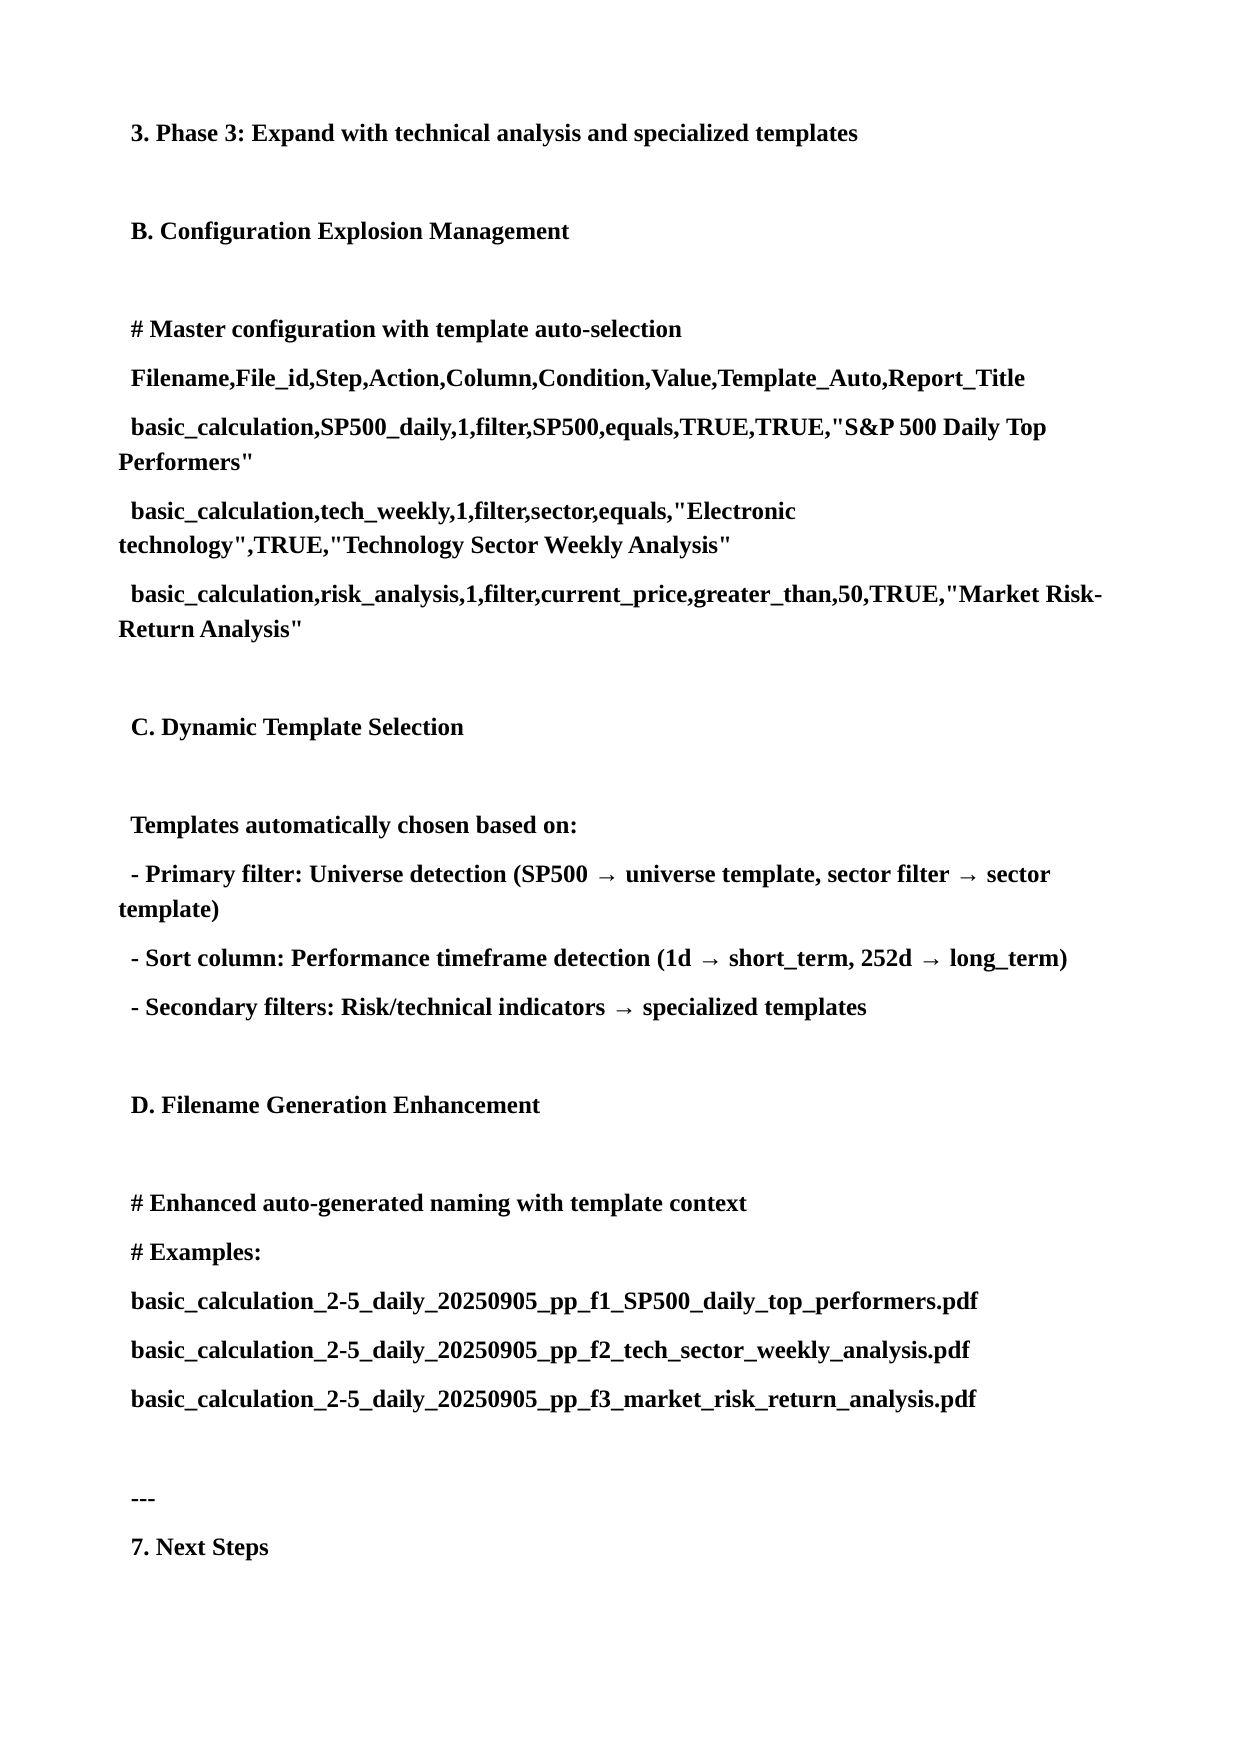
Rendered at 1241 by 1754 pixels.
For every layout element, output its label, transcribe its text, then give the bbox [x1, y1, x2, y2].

text basic_calculation,risk_analysis,1,filter,current_price,greater_than,50,TRUE,"Market Risk-Return Analysis" [118, 579, 1122, 643]
text - Sort column: Performance timeframe detection (1d → short_term, 252d → long_term) [118, 943, 1122, 972]
text - Secondary filters: Risk/technical indicators → specialized templates [118, 992, 1122, 1021]
text basic_calculation_2-5_daily_20250905_pp_f1_SP500_daily_top_performers.pdf [118, 1286, 1122, 1315]
text basic_calculation,tech_weekly,1,filter,sector,equals,"Electronic technology",TRUE,"Technology Sector Weekly Analysis" [118, 496, 1122, 559]
text Filename,File_id,Step,Action,Column,Condition,Value,Template_Auto,Report_Title [118, 363, 1122, 392]
text basic_calculation_2-5_daily_20250905_pp_f3_market_risk_return_analysis.pdf [118, 1384, 1122, 1413]
text basic_calculation_2-5_daily_20250905_pp_f2_tech_sector_weekly_analysis.pdf [118, 1335, 1122, 1364]
text 3. Phase 3: Expand with technical analysis and specialized templates [118, 118, 1122, 147]
text 7. Next Steps [118, 1532, 1122, 1560]
text Templates automatically chosen based on: [118, 810, 1122, 839]
text D. Filename Generation Enhancement [118, 1090, 1122, 1119]
text # Master configuration with template auto-selection [118, 314, 1122, 343]
text basic_calculation,SP500_daily,1,filter,SP500,equals,TRUE,TRUE,"S&P 500 Daily Top Performers" [118, 412, 1122, 476]
text B. Configuration Explosion Management [118, 216, 1122, 245]
text C. Dynamic Template Selection [118, 712, 1122, 741]
text # Enhanced auto-generated naming with template context [118, 1188, 1122, 1217]
text --- [118, 1483, 1122, 1511]
text # Examples: [118, 1237, 1122, 1266]
text - Primary filter: Universe detection (SP500 → universe template, sector filter → sector template) [118, 859, 1122, 923]
